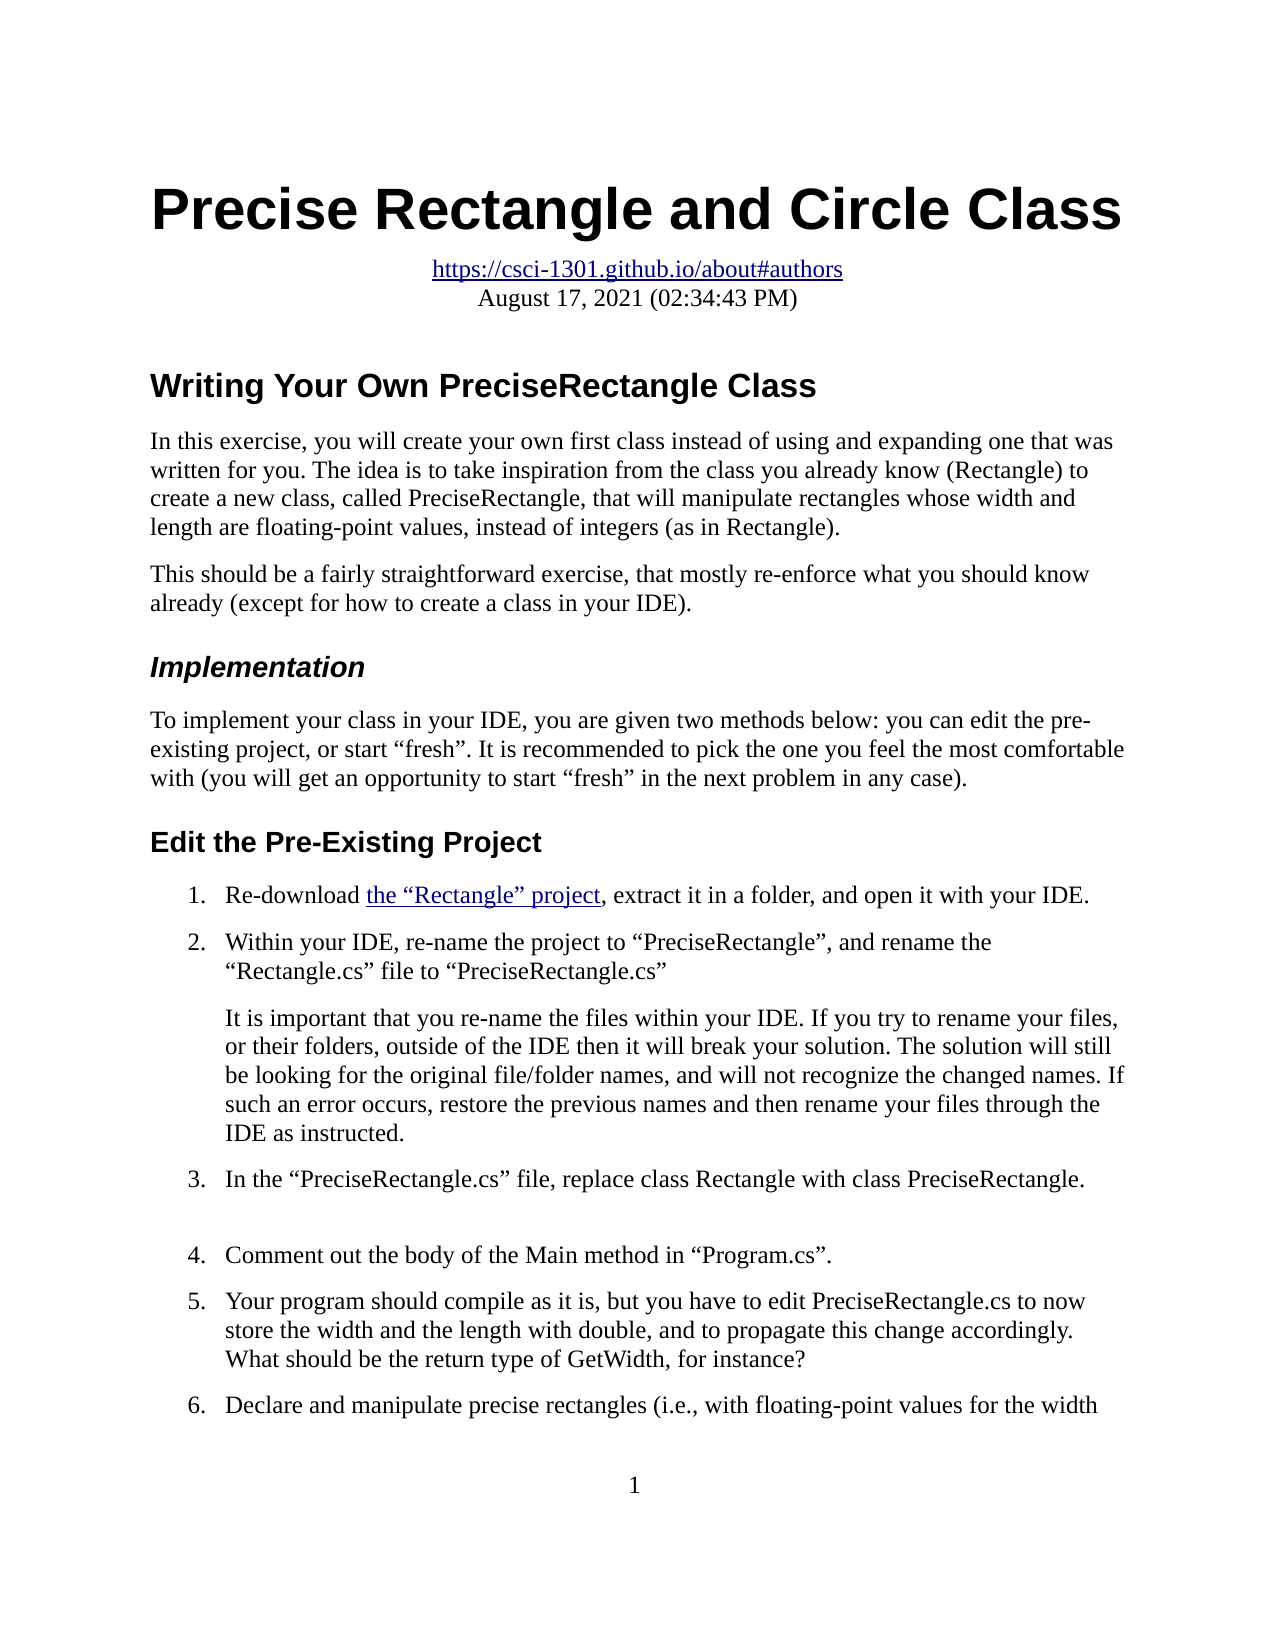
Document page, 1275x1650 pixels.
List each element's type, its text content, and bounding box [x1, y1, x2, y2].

list Within your IDE, re-name the project to “PreciseRectangle”, and rename the “Rectangle.cs” file to “PreciseRectangle.cs” [187, 927, 1125, 985]
subtitle Edit the Pre-Existing Project [150, 826, 1125, 859]
text August 17, 2021 (02:34:43 PM) [150, 283, 1125, 312]
subtitle Implementation [150, 650, 1125, 684]
text This should be a fairly straightforward exercise, that mostly re-enforce what you should know already (except for how to create a class in your IDE). [150, 559, 1125, 616]
text https://csci-1301.github.io/about#authors [150, 254, 1125, 283]
list In the “PreciseRectangle.cs” file, replace class Rectangle with class PreciseRectangle. [187, 1164, 1125, 1222]
list Declare and manipulate precise rectangles (i.e., with floating-point values for the width [187, 1391, 1125, 1419]
list Comment out the body of the Main method in “Program.cs”. [187, 1240, 1125, 1268]
list Your program should compile as it is, but you have to edit PreciseRectangle.cs to now store the width and the length with double, and to propagate this change accordingly. What should be the return type of GetWidth, for instance? [187, 1286, 1125, 1373]
subtitle Writing Your Own PreciseRectangle Class [150, 366, 1125, 404]
text In this exercise, you will create your own first class instead of using and expanding one that was written for you. The idea is to take inspiration from the class you already know (Rectangle) to create a new class, called PreciseRectangle, that will manipulate rectangles whose width and length are floating-point values, instead of integers (as in Rectangle). [150, 426, 1125, 541]
text To implement your class in your IDE, you are given two methods below: you can edit the pre-existing project, or start “fresh”. It is recommended to pick the one you feel the most comfortable with (you will get an opportunity to start “fresh” in the next problem in any case). [150, 705, 1125, 792]
list It is important that you re-name the files within your IDE. If you try to rename your files, or their folders, outside of the IDE then it will break your solution. The solution will still be looking for the original file/folder names, and will not recognize the changed names. If such an error occurs, restore the previous names and then rename your files through the IDE as instructed. [187, 1003, 1125, 1146]
title Precise Rectangle and Circle Class [150, 175, 1125, 242]
list Re-download the “Rectangle” project, extract it in a folder, and open it with your IDE. [187, 881, 1125, 909]
